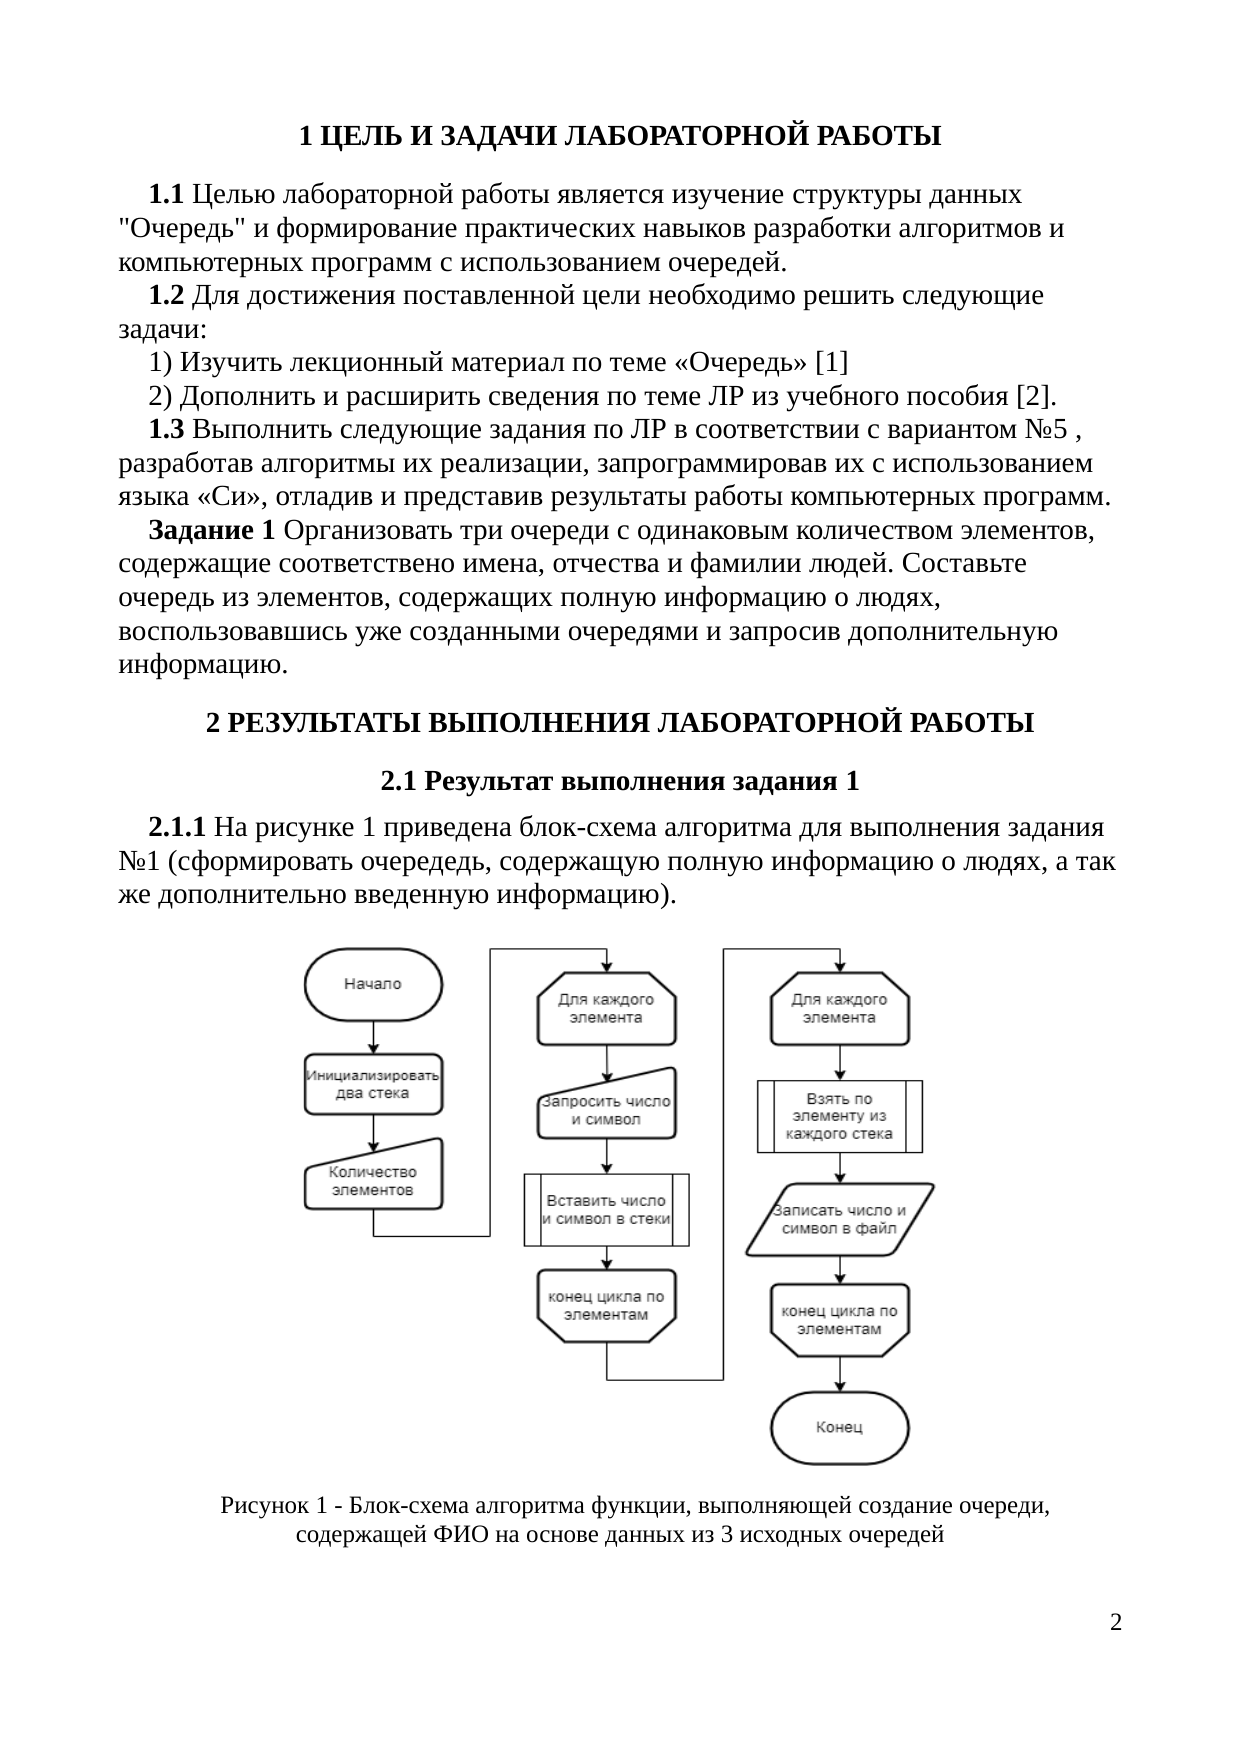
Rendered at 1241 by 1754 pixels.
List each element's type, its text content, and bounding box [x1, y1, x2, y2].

text 2.1.1 На рисунке 1 приведена блок-схема алгоритма для выполнения задания №1 (сформировать очередедь, содержащую полную информацию о людях, а так же дополнительно введенную информацию). [118, 809, 1122, 910]
subtitle 1 Цель и задачи лабораторной работы [118, 118, 1122, 152]
text 1) Изучить лекционный материал по теме «Очередь» [1] [118, 344, 1122, 378]
text [122, 1548, 1118, 1595]
picture [303, 940, 937, 1466]
text 1.3 Выполнить следующие задания по ЛР в соответствии с вариантом №5 , разработав алгоритмы их реализации, запрограммировав их с использованием языка «Си», отладив и представив результаты работы компьютерных программ. [118, 411, 1122, 512]
text [122, 916, 1118, 928]
text Рисунок 1 - Блок-схема алгоритма функции, выполняющей создание очереди, содержащей ФИО на основе данных из 3 исходных очередей [122, 928, 1118, 1548]
text 1.2 Для достижения поставленной цели необходимо решить следующие задачи: [118, 277, 1122, 344]
subtitle 2.1 Результат выполнения задания 1 [118, 763, 1122, 797]
text 2) Дополнить и расширить сведения по теме ЛР из учебного пособия [2]. [118, 378, 1122, 411]
text Задание 1 Организовать три очереди с одинаковым количеством элементов, содержащие соответствено имена, отчества и фамилии людей. Составьте очередь из элементов, содержащих полную информацию о людях, воспользовавшись уже созданными очередями и запросив дополнительную информацию. [118, 512, 1122, 680]
subtitle 2 Результаты выполнения лабораторной работы [118, 705, 1122, 738]
text 1.1 Целью лабораторной работы является изучение структуры данных "Очередь" и формирование практических навыков разработки алгоритмов и компьютерных программ с использованием очередей. [118, 177, 1122, 277]
